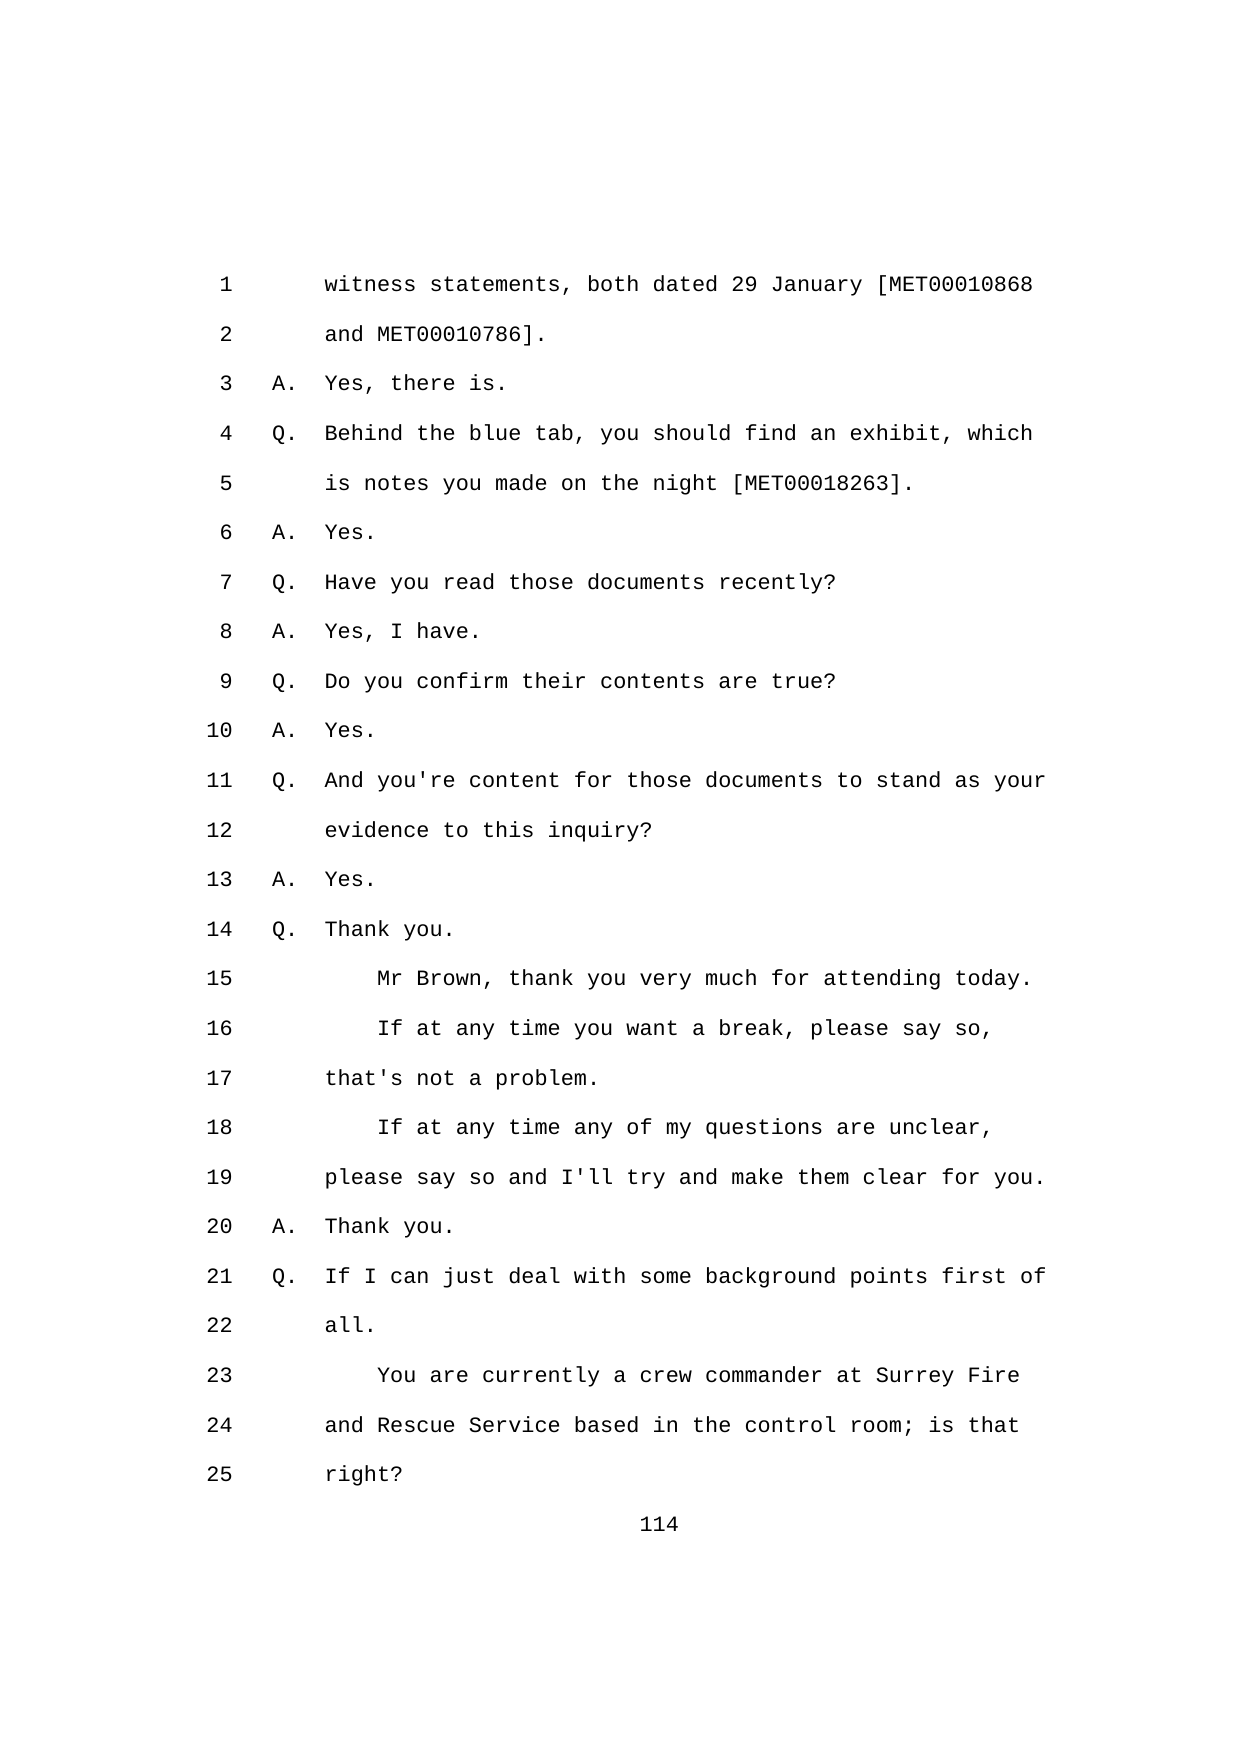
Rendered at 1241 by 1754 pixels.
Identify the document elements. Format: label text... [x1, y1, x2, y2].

text 22 all. [75, 1314, 1165, 1339]
text 11 Q. And you're content for those documents to stand as your [75, 769, 1165, 794]
text 12 evidence to this inquiry? [75, 819, 1165, 843]
text 17 that's not a problem. [75, 1067, 1165, 1091]
text 2 and MET00010786]. [75, 323, 1165, 348]
text 23 You are currently a crew commander at Surrey Fire [75, 1364, 1165, 1389]
text 15 Mr Brown, thank you very much for attending today. [75, 967, 1165, 992]
text 14 Q. Thank you. [75, 918, 1165, 943]
text 25 right? [75, 1463, 1165, 1488]
text 10 A. Yes. [75, 719, 1165, 744]
text 24 and Rescue Service based in the control room; is that [75, 1414, 1165, 1438]
text 21 Q. If I can just deal with some background points first of [75, 1265, 1165, 1290]
text 3 A. Yes, there is. [75, 372, 1165, 397]
text 19 please say so and I'll try and make them clear for you. [75, 1166, 1165, 1191]
text 5 is notes you made on the night [MET00018263]. [75, 472, 1165, 496]
text 13 A. Yes. [75, 868, 1165, 893]
text 8 A. Yes, I have. [75, 620, 1165, 645]
text 16 If at any time you want a break, please say so, [75, 1017, 1165, 1042]
text 20 A. Thank you. [75, 1215, 1165, 1240]
text 4 Q. Behind the blue tab, you should find an exhibit, which [75, 422, 1165, 447]
text 9 Q. Do you confirm their contents are true? [75, 670, 1165, 695]
text 6 A. Yes. [75, 521, 1165, 546]
text 114 [75, 1513, 1165, 1538]
text 1 witness statements, both dated 29 January [MET00010868 [75, 273, 1165, 298]
text 7 Q. Have you read those documents recently? [75, 571, 1165, 596]
text 18 If at any time any of my questions are unclear, [75, 1116, 1165, 1141]
